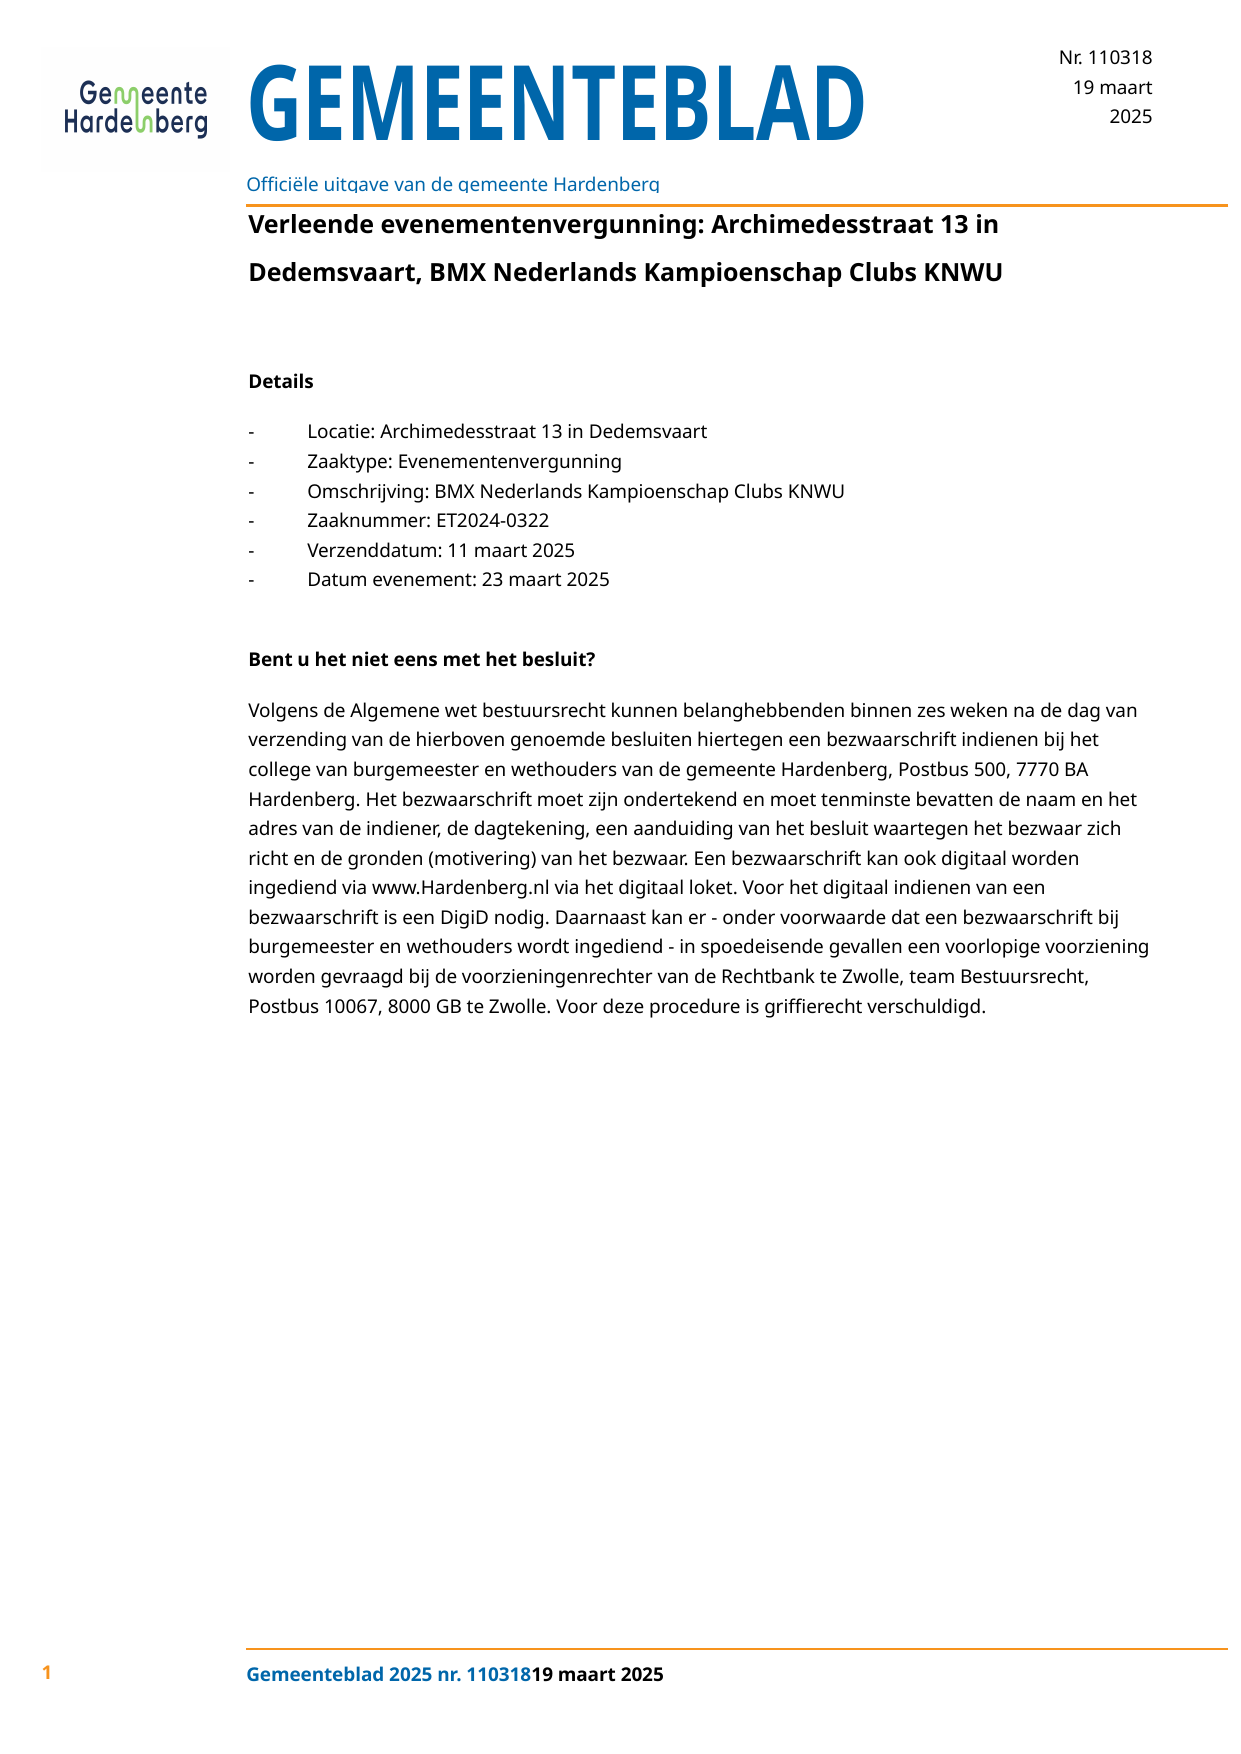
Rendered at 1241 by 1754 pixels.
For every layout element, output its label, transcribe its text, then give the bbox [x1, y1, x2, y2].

text Bent u het niet eens met het besluit? [248, 647, 1152, 672]
list Omschrijving: BMX Nederlands Kampioenschap Clubs KNWU [248, 478, 1152, 504]
list Zaaknummer: ET2024-0322 [248, 507, 1152, 533]
list Locatie: Archimedesstraat 13 in Dedemsvaart [248, 419, 1152, 444]
text Verleende evenementenvergunning: Archimedesstraat 13 in Dedemsvaart, BMX Nederlands Kampioenschap Clubs KNWU [248, 207, 1152, 288]
list Datum evenement: 23 maart 2025 [248, 567, 1152, 592]
list Verzenddatum: 11 maart 2025 [248, 537, 1152, 563]
text Details [248, 368, 1152, 394]
text Volgens de Algemene wet bestuursrecht kunnen belanghebbenden binnen zes weken na de dag van verzending van de hierboven genoemde besluiten hiertegen een bezwaarschrift indienen bij het college van burgemeester en wethouders van de gemeente Hardenberg, Postbus 500, 7770 BA Hardenberg. Het bezwaarschrift moet zijn ondertekend en moet tenminste bevatten de naam en het adres van de indiener, de dagtekening, een aanduiding van het besluit waartegen het bezwaar zich richt en de gronden (motivering) van het bezwaar. Een bezwaarschrift kan ook digitaal worden ingediend via www.Hardenberg.nl via het digitaal loket. Voor het digitaal indienen van een bezwaarschrift is een DigiD nodig. Daarnaast kan er - onder voorwaarde dat een bezwaarschrift bij burgemeester en wethouders wordt ingediend - in spoedeisende gevallen een voorlopige voorziening worden gevraagd bij de voorzieningenrechter van de Rechtbank te Zwolle, team Bestuursrecht, Postbus 10067, 8000 GB te Zwolle. Voor deze procedure is griffierecht verschuldigd. [248, 697, 1152, 1019]
picture [41, 47, 231, 172]
list Zaaktype: Evenementenvergunning [248, 448, 1152, 474]
